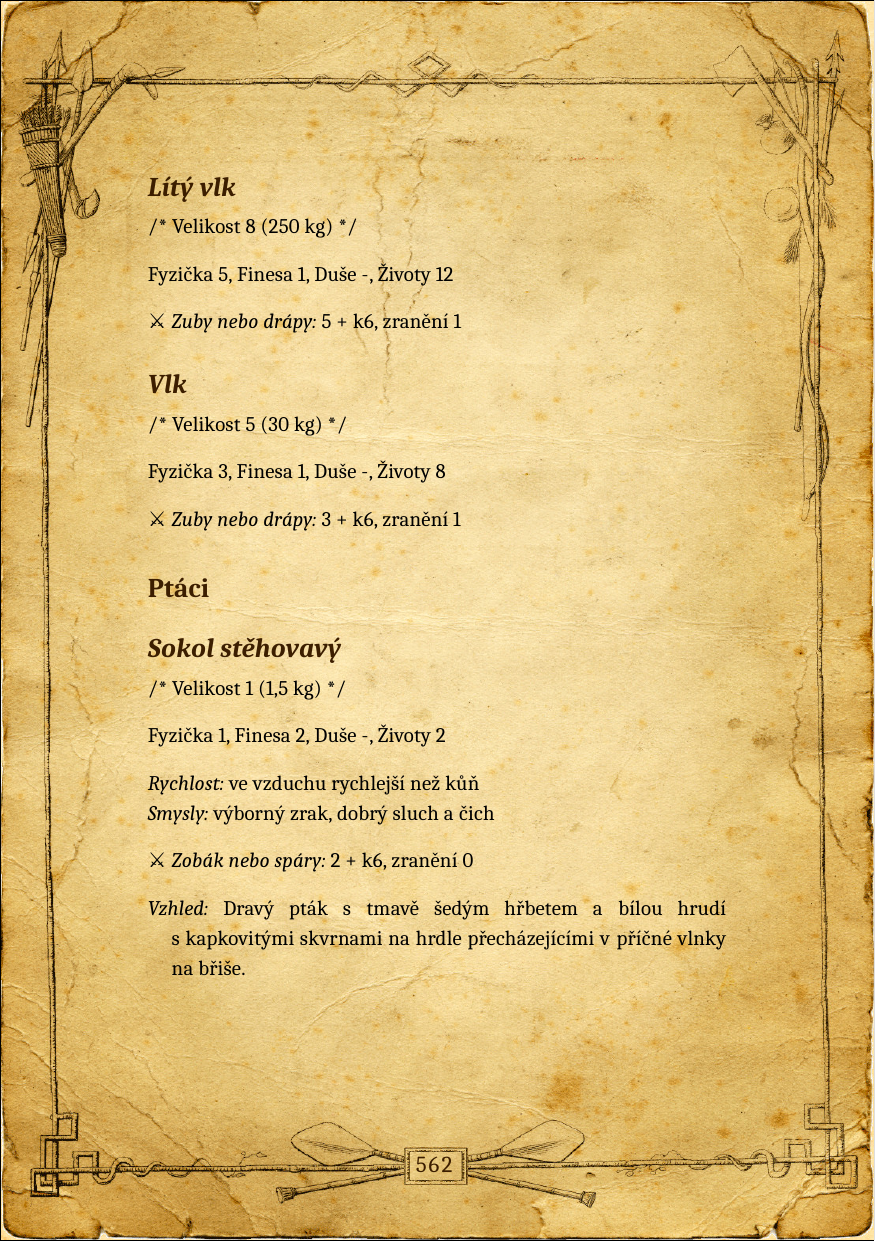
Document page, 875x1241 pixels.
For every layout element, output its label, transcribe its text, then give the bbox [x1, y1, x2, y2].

text Fyzička 1, Finesa 2, Duše -, Životy 2 [148, 724, 726, 748]
text ⚔ Zuby nebo drápy: 3 + k6, zranění 1 [148, 507, 726, 531]
text /* Velikost 8 (250 kg) */ [148, 215, 726, 239]
text ⚔ Zuby nebo drápy: 5 + k6, zranění 1 [148, 310, 726, 334]
text ⚔ Zobák nebo spáry: 2 + k6, zranění 0 [148, 849, 726, 873]
text Fyzička 3, Finesa 1, Duše -, Životy 8 [148, 460, 726, 484]
text Vzhled: Dravý pták s⁠ tmavě šedým hřbetem a⁠ bílou hrudí s⁠ kapkovitými skvrnami na hrdle přecházejícími v⁠ příčné vlnky na břiše. [148, 897, 726, 980]
subtitle Ptáci [148, 573, 726, 604]
text Rychlost: ve vzduchu rychlejší než kůň [148, 771, 726, 795]
text /* Velikost 1 (1,5 kg) */ [148, 676, 726, 700]
text Fyzička 5, Finesa 1, Duše -, Životy 12 [148, 262, 726, 286]
subtitle Vlk [148, 369, 726, 400]
text Smysly: výborný zrak, dobrý sluch a⁠ čich [148, 801, 726, 825]
text /* Velikost 5 (30 kg) */ [148, 412, 726, 436]
subtitle Lítý vlk [148, 172, 726, 203]
subtitle Sokol stěhovavý [148, 633, 726, 664]
picture [1, 1, 874, 1240]
